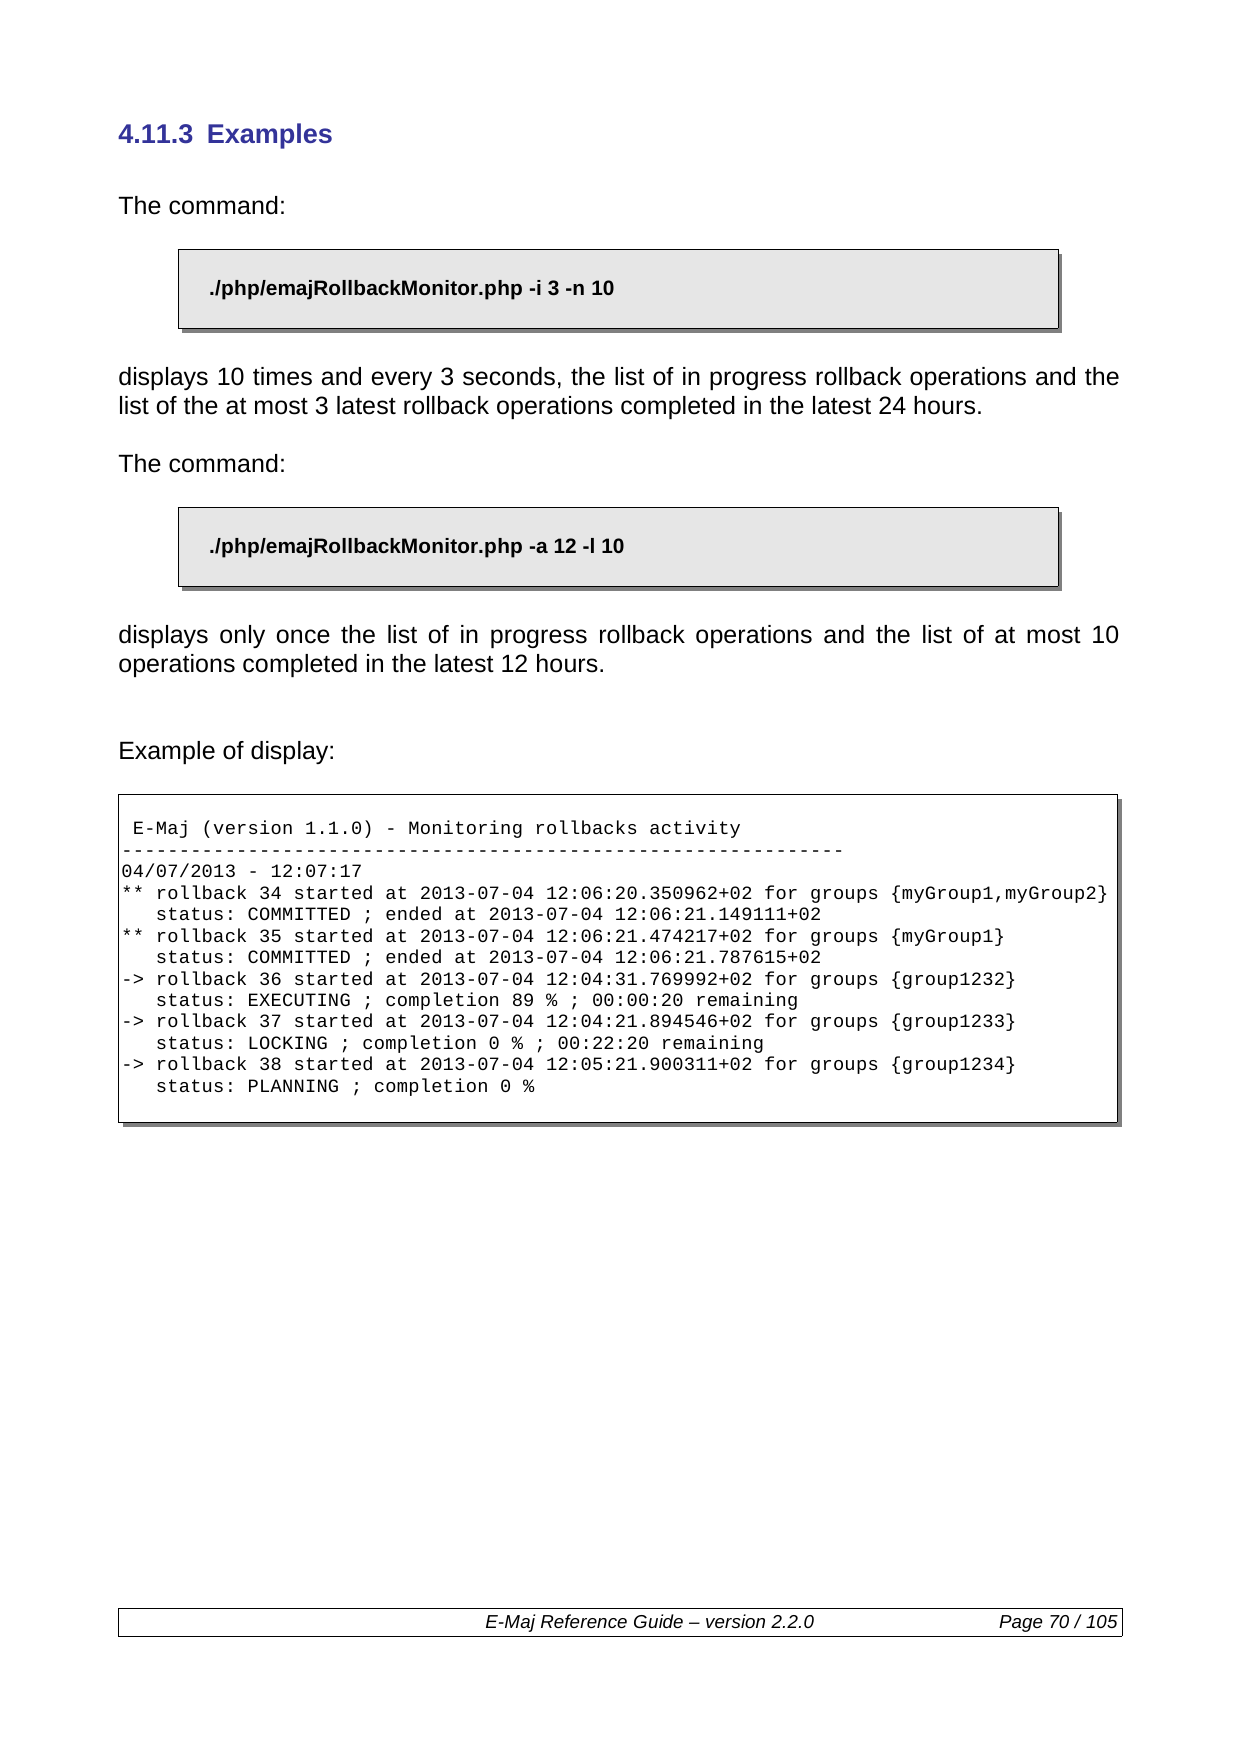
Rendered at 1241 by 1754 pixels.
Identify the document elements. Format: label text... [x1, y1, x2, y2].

text The command: [118, 449, 1122, 478]
text -> rollback 36 started at 2013-07-04 12:04:31.769992+02 for groups {group1232} [119, 966, 1117, 987]
text status: PLANNING ; completion 0 % [119, 1073, 1117, 1098]
text status: COMMITTED ; ended at 2013-07-04 12:06:21.149111+02 [119, 901, 1117, 923]
text -> rollback 38 started at 2013-07-04 12:05:21.900311+02 for groups {group1234} [119, 1052, 1117, 1073]
text The command: [118, 191, 1122, 220]
text ** rollback 34 started at 2013-07-04 12:06:20.350962+02 for groups {myGroup1,myGroup2} [119, 880, 1117, 901]
text ./php/emajRollbackMonitor.php -a 12 -l 10 [179, 531, 1058, 556]
text status: COMMITTED ; ended at 2013-07-04 12:06:21.787615+02 [119, 944, 1117, 966]
text status: EXECUTING ; completion 89 % ; 00:00:20 remaining [119, 987, 1117, 1009]
text --------------------------------------------------------------- [119, 837, 1117, 858]
text -> rollback 37 started at 2013-07-04 12:04:21.894546+02 for groups {group1233} [119, 1009, 1117, 1030]
text ./php/emajRollbackMonitor.php -i 3 -n 10 [179, 273, 1058, 297]
text ** rollback 35 started at 2013-07-04 12:06:21.474217+02 for groups {myGroup1} [119, 923, 1117, 944]
text displays 10 times and every 3 seconds, the list of in progress rollback operations and the list of the at most 3 latest rollback operations completed in the latest 24 hours. [118, 362, 1122, 420]
text status: LOCKING ; completion 0 % ; 00:22:20 remaining [119, 1030, 1117, 1052]
text E-Maj (version 1.1.0) - Monitoring rollbacks activity [119, 816, 1117, 837]
subtitle Examples [118, 118, 1122, 149]
text 04/07/2013 - 12:07:17 [119, 858, 1117, 880]
text displays only once the list of in progress rollback operations and the list of at most 10 operations completed in the latest 12 hours. [118, 620, 1122, 678]
text Example of display: [118, 736, 1122, 765]
